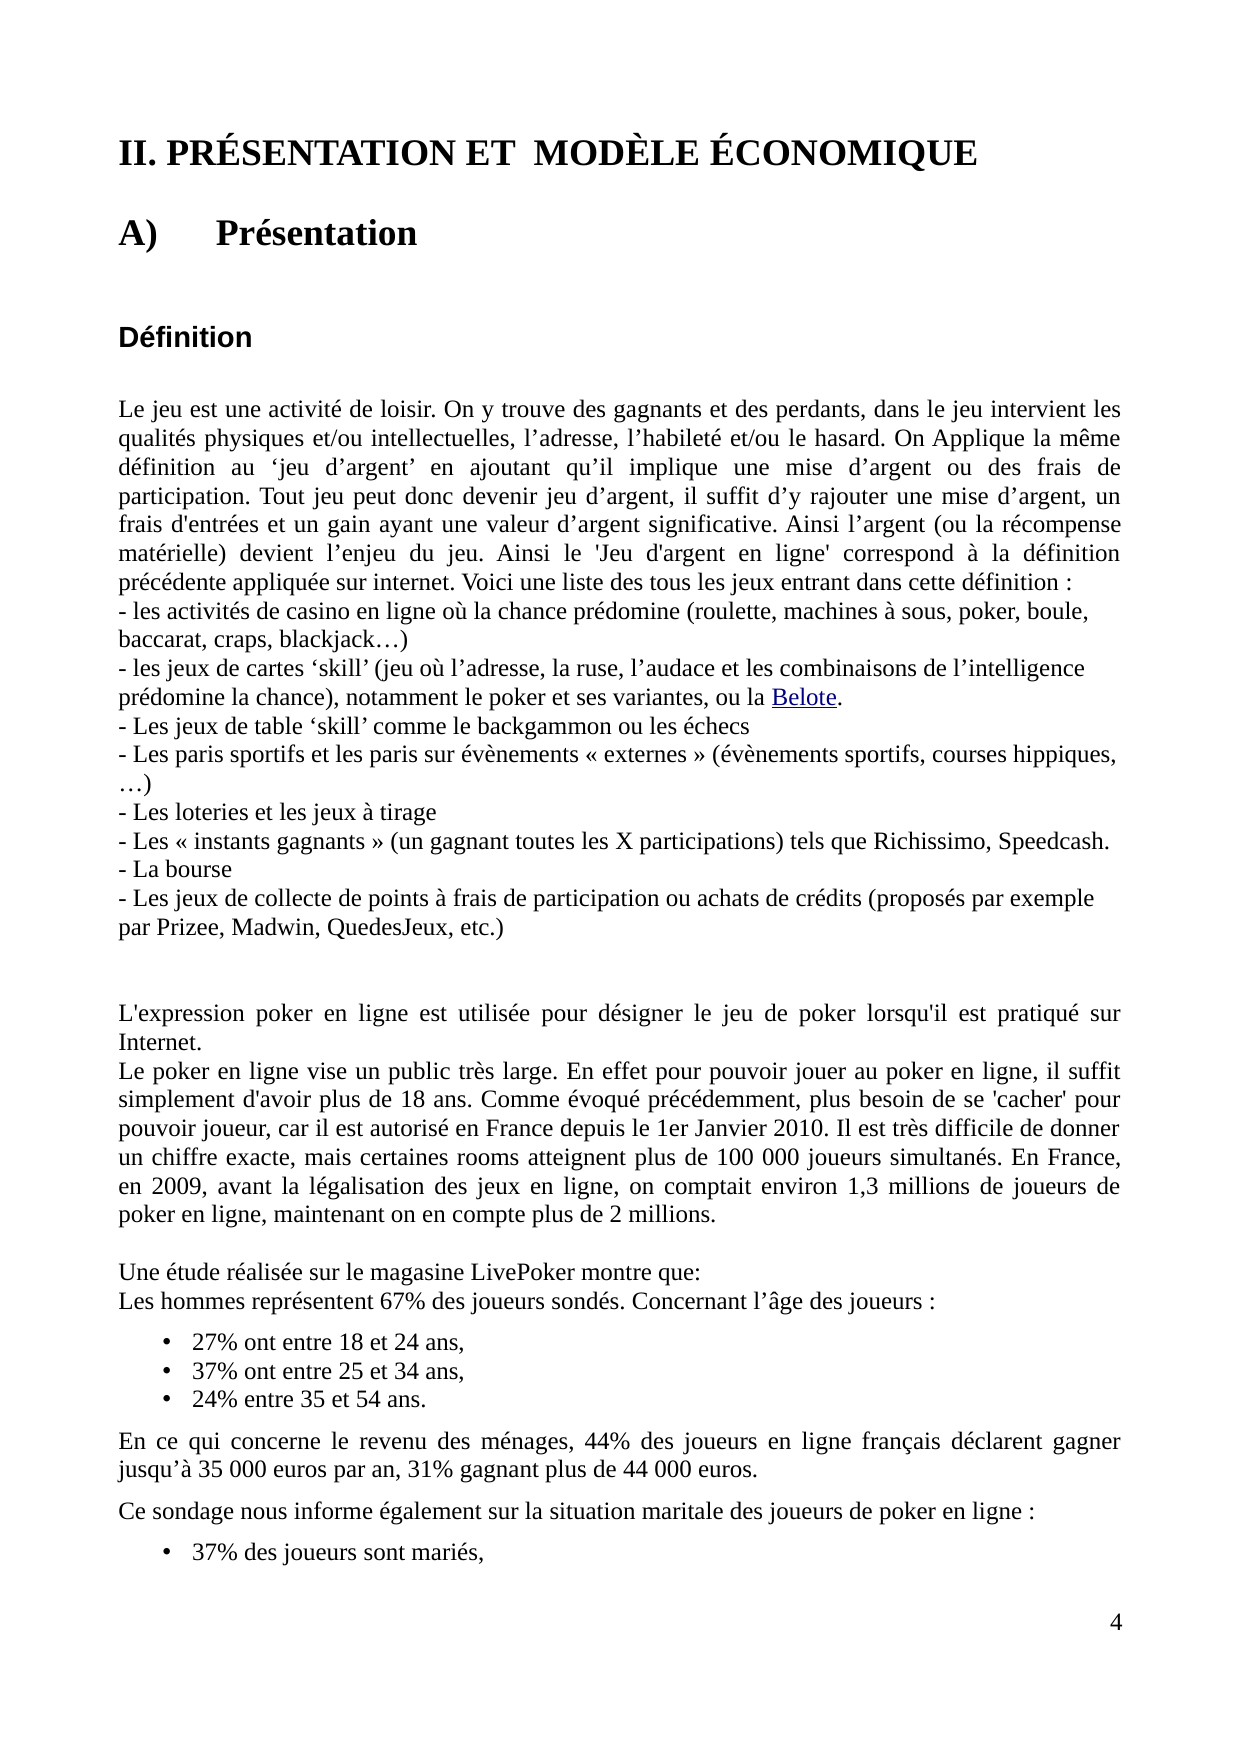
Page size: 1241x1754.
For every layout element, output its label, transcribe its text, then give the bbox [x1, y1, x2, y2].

subtitle Définition [118, 320, 1122, 353]
text Le jeu est une activité de loisir. On y trouve des gagnants et des perdants, dans le jeu intervient les qualités physiques et/ou intellectuelles, l’adresse, l’habileté et/ou le hasard. On Applique la même définition au ‘jeu d’argent’ en ajoutant qu’il implique une mise d’argent ou des frais de participation. Tout jeu peut donc devenir jeu d’argent, il suffit d’y rajouter une mise d’argent, un frais d'entrées et un gain ayant une valeur d’argent significative. Ainsi l’argent (ou la récompense matérielle) devient l’enjeu du jeu. Ainsi le 'Jeu d'argent en ligne' correspond à la définition précédente appliquée sur internet. Voici une liste des tous les jeux entrant dans cette définition : [118, 394, 1122, 596]
list 24% entre 35 et 54 ans. [162, 1384, 1122, 1413]
text L'expression poker en ligne est utilisée pour désigner le jeu de poker lorsqu'il est pratiqué sur Internet. [118, 998, 1122, 1056]
text Une étude réalisée sur le magasine LivePoker montre que: [118, 1257, 1122, 1286]
text Le poker en ligne vise un public très large. En effet pour pouvoir jouer au poker en ligne, il suffit simplement d'avoir plus de 18 ans. Comme évoqué précédemment, plus besoin de se 'cacher' pour pouvoir joueur, car il est autorisé en France depuis le 1er Janvier 2010. Il est très difficile de donner un chiffre exacte, mais certaines rooms atteignent plus de 100 000 joueurs simultanés. En France, en 2009, avant la légalisation des jeux en ligne, on comptait environ 1,3 millions de joueurs de poker en ligne, maintenant on en compte plus de 2 millions. [118, 1056, 1122, 1228]
list 27% ont entre 18 et 24 ans, [162, 1327, 1122, 1356]
list 37% des joueurs sont mariés, [162, 1537, 1122, 1566]
list 37% ont entre 25 et 34 ans, [162, 1356, 1122, 1384]
text En ce qui concerne le revenu des ménages, 44% des joueurs en ligne français déclarent gagner jusqu’à 35 000 euros par an, 31% gagnant plus de 44 000 euros. [118, 1426, 1122, 1483]
text Ce sondage nous informe également sur la situation maritale des joueurs de poker en ligne : [118, 1496, 1122, 1524]
text Les hommes représentent 67% des joueurs sondés. Concernant l’âge des joueurs : [118, 1286, 1122, 1314]
text - les activités de casino en ligne où la chance prédomine (roulette, machines à sous, poker, boule, baccarat, craps, blackjack…) - les jeux de cartes ‘skill’ (jeu où l’adresse, la ruse, l’audace et les combinaisons de l’intelligence prédomine la chance), notamment le poker et ses variantes, ou la Belote. - Les jeux de table ‘skill’ comme le backgammon ou les échecs - Les paris sportifs et les paris sur évènements « externes » (évènements sportifs, courses hippiques, …) - Les loteries et les jeux à tirage - Les « instants gagnants » (un gagnant toutes les X participations) tels que Richissimo, Speedcash. - La bourse - Les jeux de collecte de points à frais de participation ou achats de crédits (proposés par exemple par Prizee, Madwin, QuedesJeux, etc.) [118, 596, 1122, 941]
subtitle Présentation et modèle économique [118, 130, 1122, 173]
subtitle Présentation [118, 210, 1122, 253]
